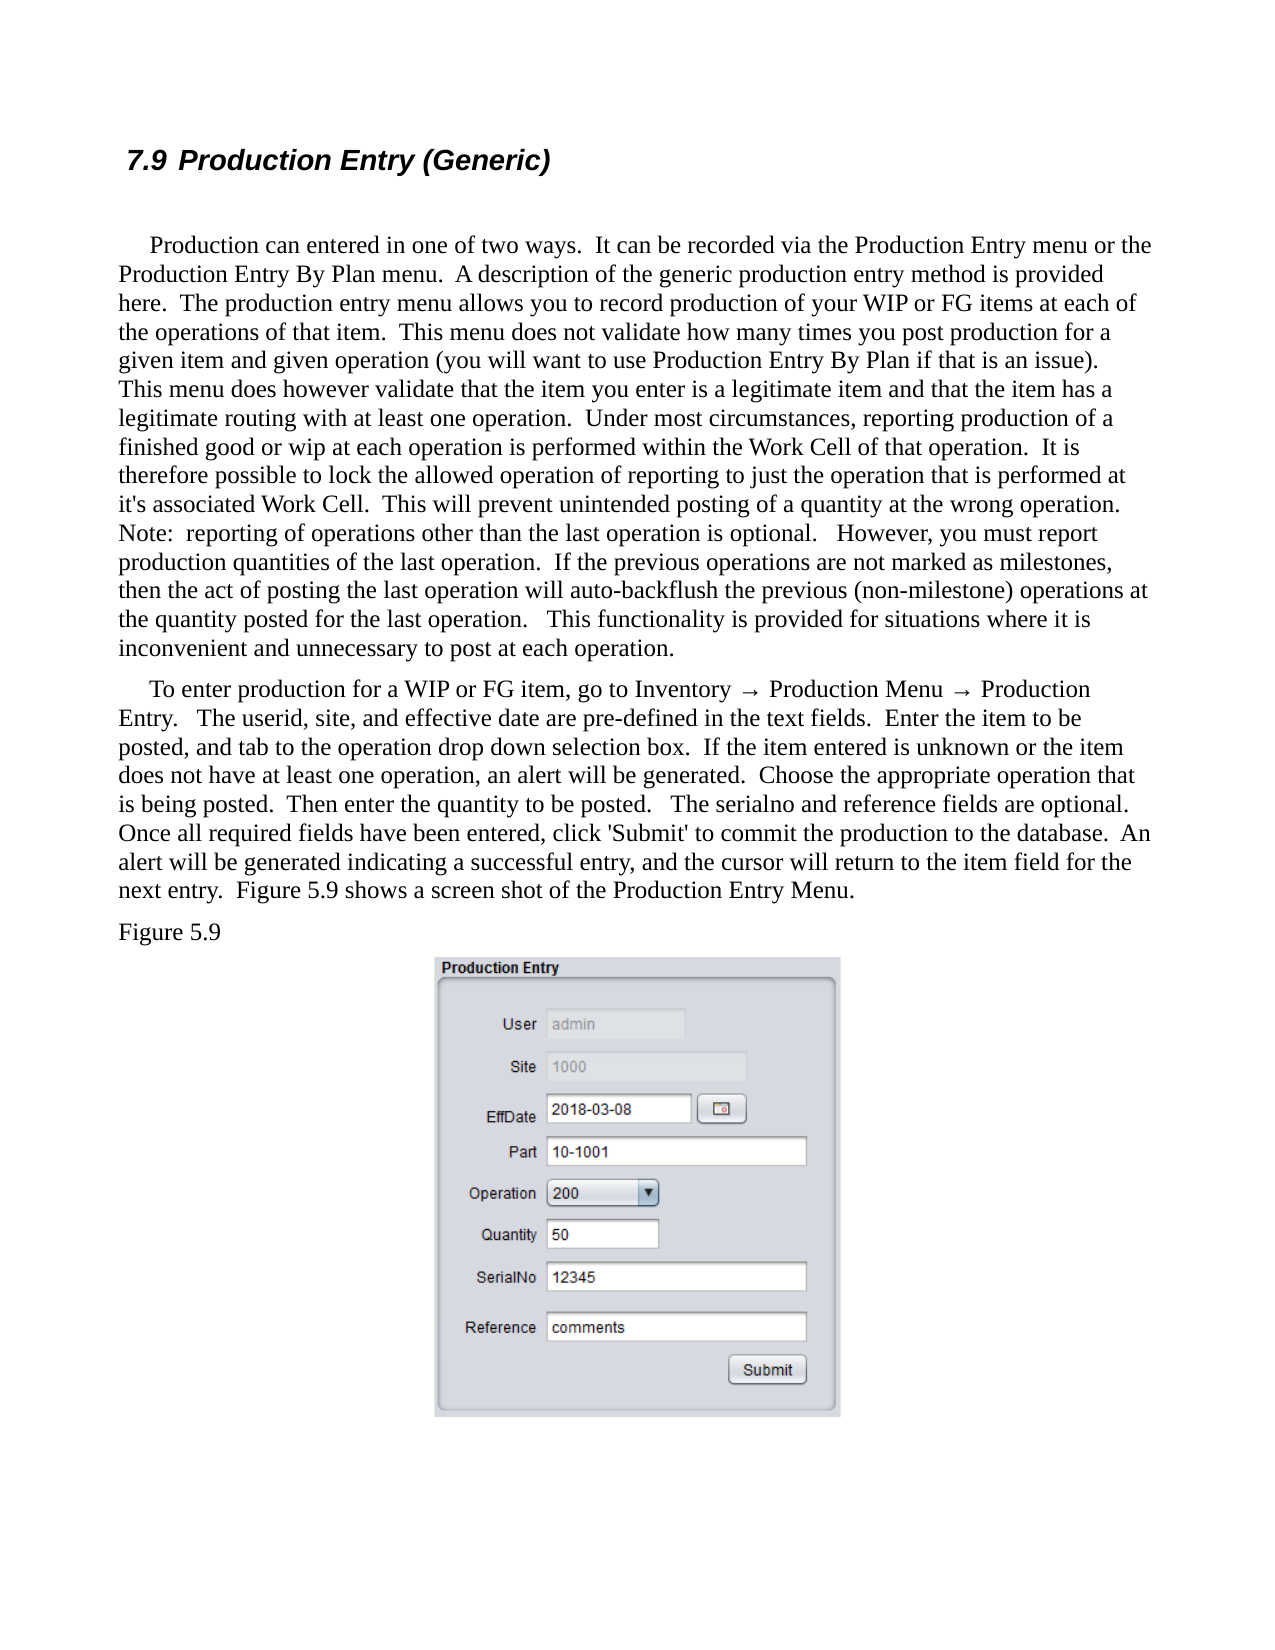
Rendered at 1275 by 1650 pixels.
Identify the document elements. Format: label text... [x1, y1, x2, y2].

text To enter production for a WIP or FG item, go to Inventory → Production Menu → Production Entry. The userid, site, and effective date are pre-defined in the text fields. Enter the item to be posted, and tab to the operation drop down selection box. If the item entered is unknown or the item does not have at least one operation, an alert will be generated. Choose the appropriate operation that is being posted. Then enter the quantity to be posted. The serialno and reference fields are optional. Once all required fields have been entered, click 'Submit' to commit the production to the database. An alert will be generated indicating a successful entry, and the cursor will return to the item field for the next entry. Figure 5.9 shows a screen shot of the Production Entry Menu. [118, 674, 1157, 904]
text Figure 5.9 [118, 917, 1157, 945]
picture [434, 957, 841, 1417]
subtitle Production Entry (Generic) [118, 143, 1157, 177]
text Production can entered in one of two ways. It can be recorded via the Production Entry menu or the Production Entry By Plan menu. A description of the generic production entry method is provided here. The production entry menu allows you to record production of your WIP or FG items at each of the operations of that item. This menu does not validate how many times you post production for a given item and given operation (you will want to use Production Entry By Plan if that is an issue). This menu does however validate that the item you enter is a legitimate item and that the item has a legitimate routing with at least one operation. Under most circumstances, reporting production of a finished good or wip at each operation is performed within the Work Cell of that operation. It is therefore possible to lock the allowed operation of reporting to just the operation that is performed at it's associated Work Cell. This will prevent unintended posting of a quantity at the wrong operation. Note: reporting of operations other than the last operation is optional. However, you must report production quantities of the last operation. If the previous operations are not marked as milestones, then the act of posting the last operation will auto-backflush the previous (non-milestone) operations at the quantity posted for the last operation. This functionality is provided for situations where it is inconvenient and unnecessary to post at each operation. [118, 230, 1157, 662]
